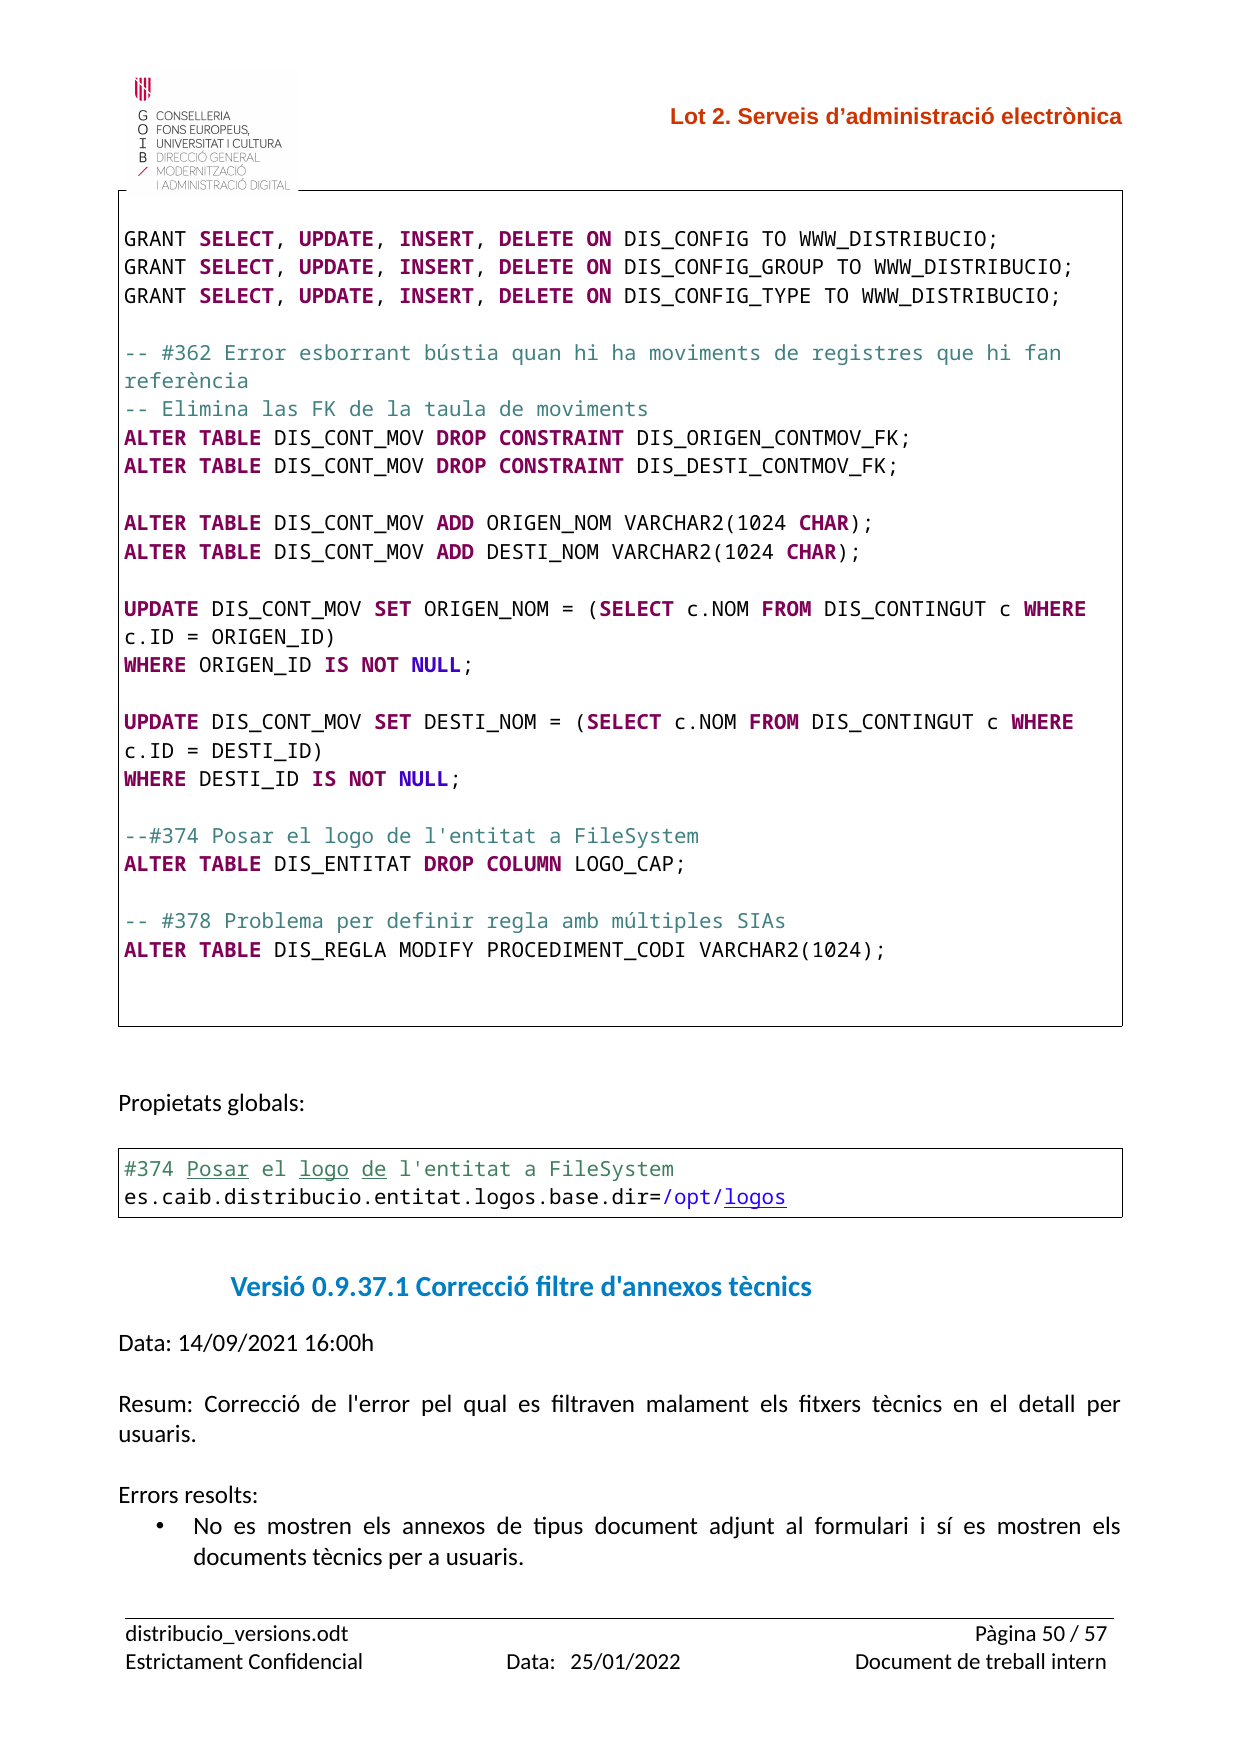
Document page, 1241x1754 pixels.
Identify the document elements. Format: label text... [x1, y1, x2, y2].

text Errors resolts: [118, 1480, 1122, 1510]
picture [126, 70, 299, 197]
text Propietats globals: [118, 1087, 1122, 1118]
table_header GRANT SELECT, UPDATE, INSERT, DELETE ON DIS_CONFIG TO WWW_DISTRIBUCIO; GRANT SELECT, UPDATE, INSERT, DELETE ON DIS_CONFIG_GROUP TO WWW_DISTRIBUCIO; GRANT SELECT, UPDATE, INSERT, DELETE ON DIS_CONFIG_TYPE TO WWW_DISTRIBUCIO; -- #362 Error esborrant bústia quan hi ha moviments de registres que hi fan referència -- Elimina las FK de la taula de moviments ALTER TABLE DIS_CONT_MOV DROP CONSTRAINT DIS_ORIGEN_CONTMOV_FK; ALTER TABLE DIS_CONT_MOV DROP CONSTRAINT DIS_DESTI_CONTMOV_FK; ALTER TABLE DIS_CONT_MOV ADD ORIGEN_NOM VARCHAR2(1024 CHAR); ALTER TABLE DIS_CONT_MOV ADD DESTI_NOM VARCHAR2(1024 CHAR); UPDATE DIS_CONT_MOV SET ORIGEN_NOM = (SELECT c.NOM FROM DIS_CONTINGUT c WHERE c.ID = ORIGEN_ID) WHERE ORIGEN_ID IS NOT NULL; UPDATE DIS_CONT_MOV SET DESTI_NOM = (SELECT c.NOM FROM DIS_CONTINGUT c WHERE c.ID = DESTI_ID) WHERE DESTI_ID IS NOT NULL; --#374 Posar el logo de l'entitat a FileSystem ALTER TABLE DIS_ENTITAT DROP COLUMN LOGO_CAP; -- #378 Problema per definir regla amb múltiples SIAs ALTER TABLE DIS_REGLA MODIFY PROCEDIMENT_CODI VARCHAR2(1024); [119, 191, 1122, 1026]
text Data: 14/09/2021 16:00h [118, 1327, 1122, 1358]
subtitle Versió 0.9.37.1 Correcció filtre d'annexos tècnics [153, 1268, 1122, 1303]
text Resum: Correcció de l'error pel qual es filtraven malament els fitxers tècnics en el detall per usuaris. [118, 1388, 1122, 1449]
table_header #374 Posar el logo de l'entitat a FileSystem es.caib.distribucio.entitat.logos.base.dir=/opt/logos [119, 1149, 1122, 1217]
list No es mostren els annexos de tipus document adjunt al formulari i sí es mostren els documents tècnics per a usuaris. [156, 1510, 1122, 1571]
